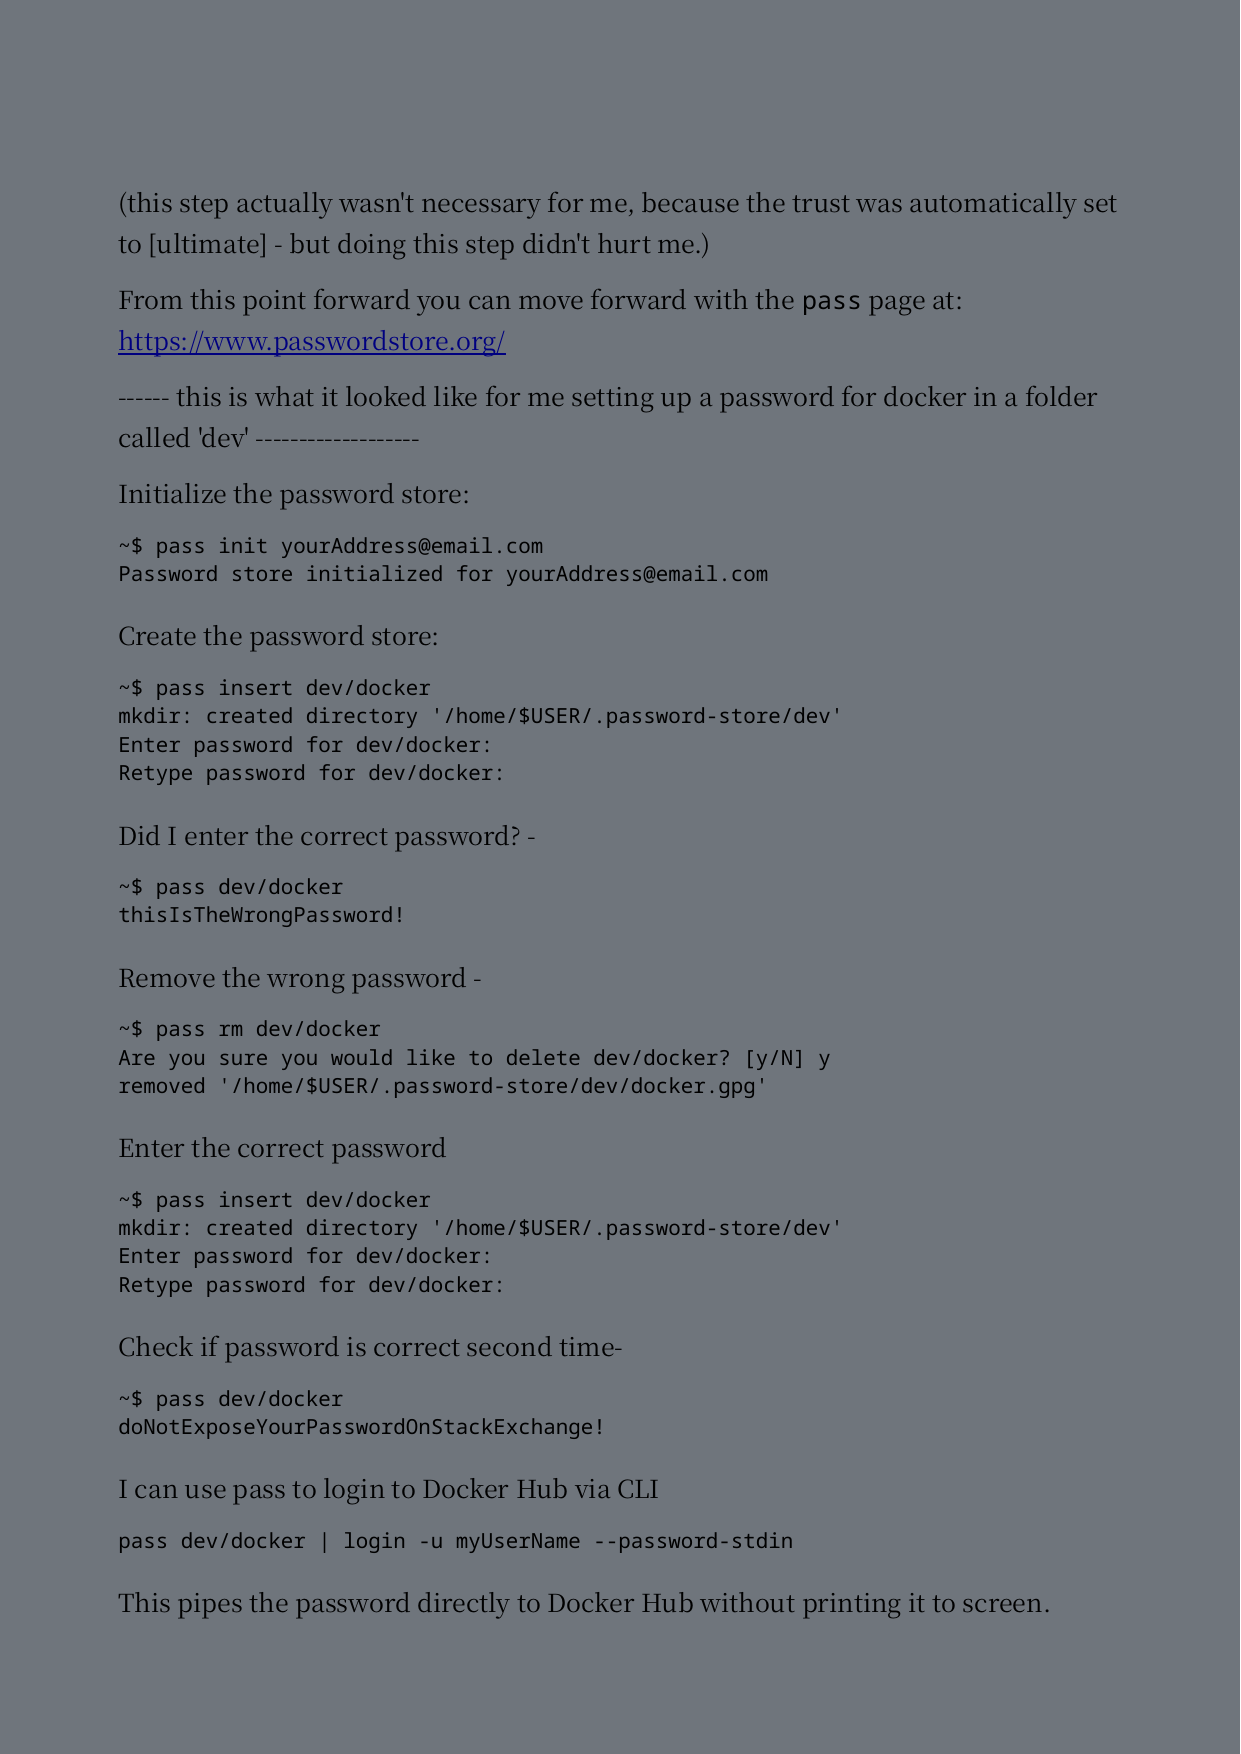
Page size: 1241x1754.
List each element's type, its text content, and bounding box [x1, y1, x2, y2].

text Check if password is correct second time- [118, 1328, 1122, 1364]
text mkdir: created directory '/home/$USER/.password-store/dev' [118, 1213, 1122, 1242]
text doNotExposeYourPasswordOnStackExchange! [118, 1412, 1122, 1441]
text ~$ pass dev/docker [118, 872, 1122, 900]
text I can use pass to login to Docker Hub via CLI [118, 1470, 1122, 1506]
text Did I enter the correct password? - [118, 816, 1122, 852]
text thisIsTheWrongPassword! [118, 900, 1122, 929]
text ------ this is what it looked like for me setting up a password for docker in a folder called 'dev' ------------------- [118, 378, 1122, 455]
text ~$ pass insert dev/docker [118, 1185, 1122, 1213]
text Retype password for dev/docker: [118, 1270, 1122, 1298]
text Are you sure you would like to delete dev/docker? [y/N] y [118, 1043, 1122, 1071]
text Enter password for dev/docker: [118, 1242, 1122, 1270]
text ~$ pass insert dev/docker [118, 673, 1122, 701]
text ~$ pass rm dev/docker [118, 1014, 1122, 1043]
text mkdir: created directory '/home/$USER/.password-store/dev' [118, 701, 1122, 730]
text removed '/home/$USER/.password-store/dev/docker.gpg' [118, 1071, 1122, 1099]
text Initialize the password store: [118, 475, 1122, 511]
text ~$ pass init yourAddress@email.com [118, 531, 1122, 559]
text Password store initialized for yourAddress@email.com [118, 559, 1122, 588]
text Retype password for dev/docker: [118, 758, 1122, 787]
text This pipes the password directly to Docker Hub without printing it to screen. [118, 1584, 1122, 1620]
text Remove the wrong password - [118, 958, 1122, 994]
text From this point forward you can move forward with the pass page at: https://www.passwordstore.org/ [118, 281, 1122, 358]
text Create the password store: [118, 617, 1122, 653]
text Enter password for dev/docker: [118, 730, 1122, 758]
text ~$ pass dev/docker [118, 1384, 1122, 1412]
text (this step actually wasn't necessary for me, because the trust was automatically set to [ultimate] - but doing this step didn't hurt me.) [118, 183, 1122, 261]
text pass dev/docker | login -u myUserName --password-stdin [118, 1526, 1122, 1554]
text Enter the correct password [118, 1129, 1122, 1165]
